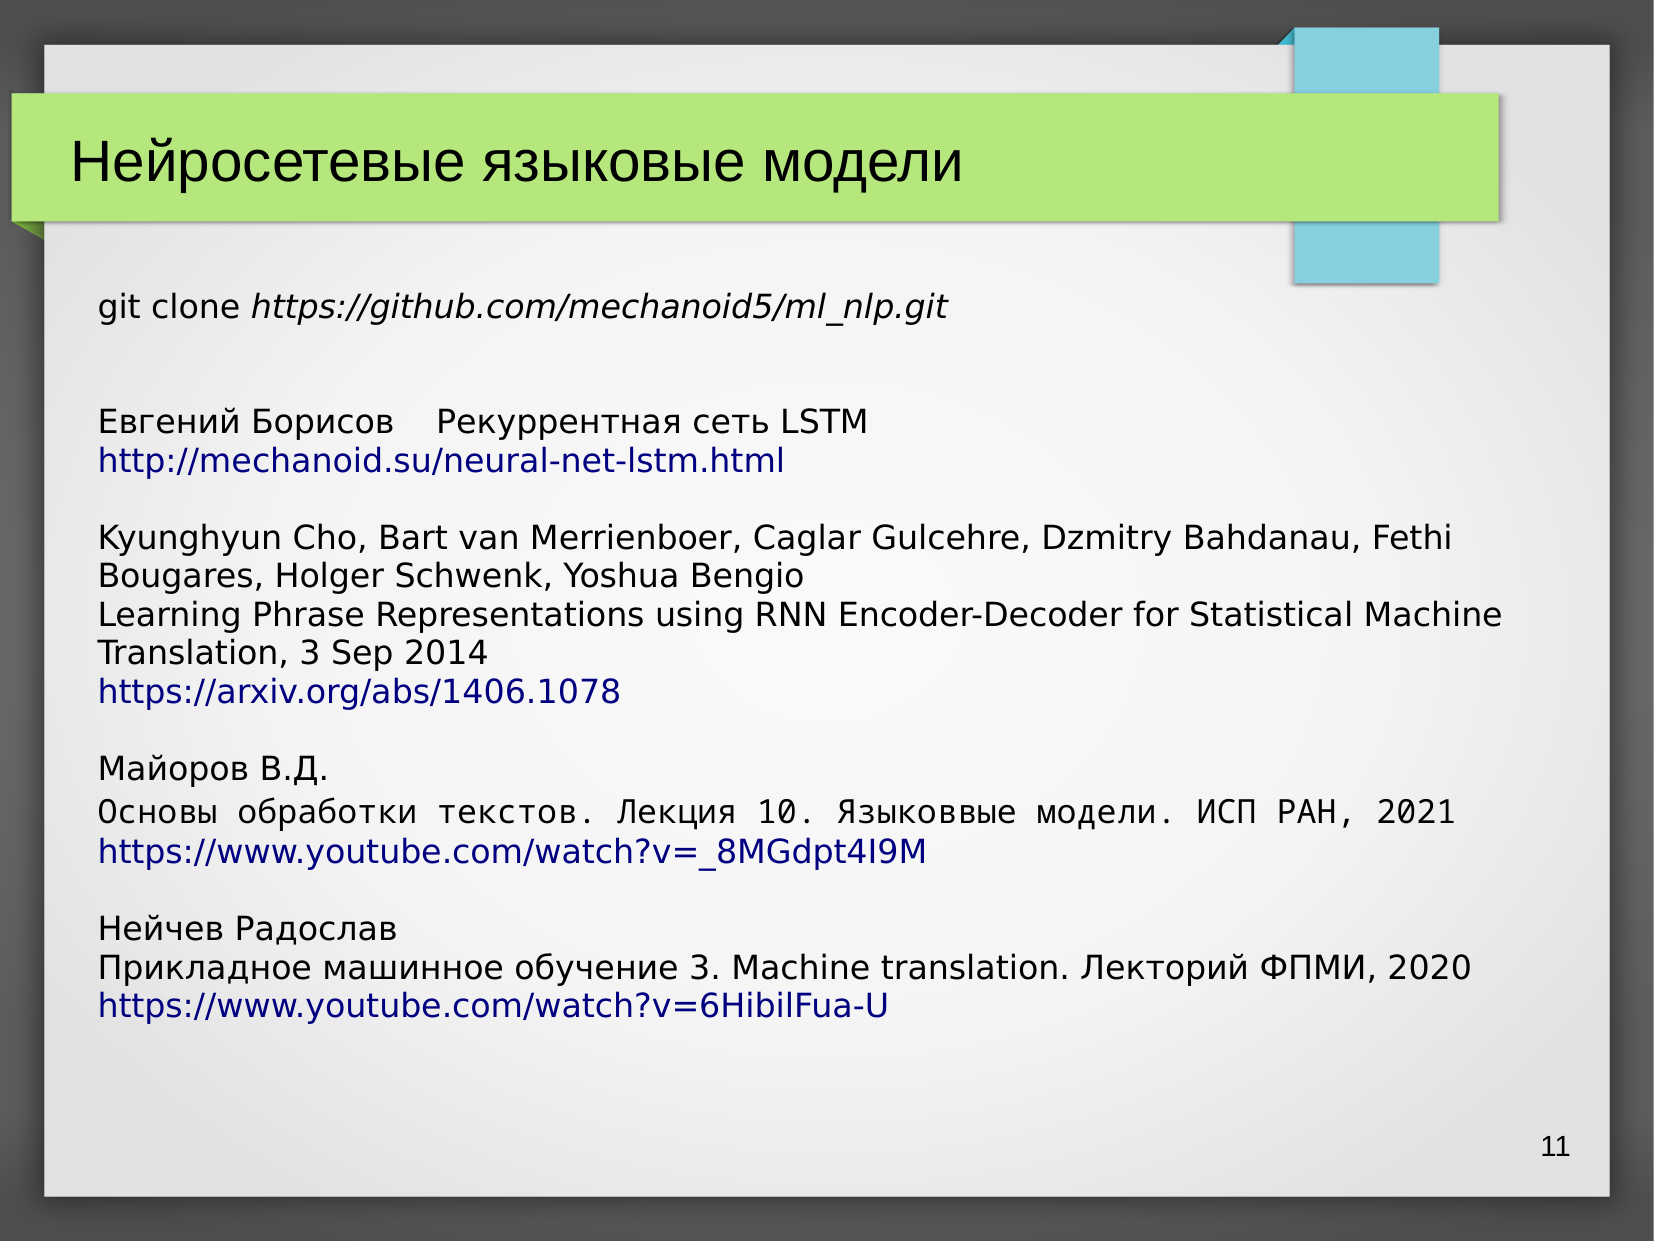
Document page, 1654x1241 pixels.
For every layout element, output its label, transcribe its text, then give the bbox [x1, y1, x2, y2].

picture [0, 0, 1654, 1241]
text_box git clone https://github.com/mechanoid5/ml_nlp.git Евгений Борисов Рекуррентная сеть LSTM http://mechanoid.su/neural-net-lstm.html Kyunghyun Cho, Bart van Merrienboer, Caglar Gulcehre, Dzmitry Bahdanau, Fethi Bougares, Holger Schwenk, Yoshua Bengio Learning Phrase Representations using RNN Encoder-Decoder for Statistical Machine Translation, 3 Sep 2014 https://arxiv.org/abs/1406.1078 Майоров В.Д. Основы обработки текстов. Лекция 10. Языковвые модели. ИСП РАН, 2021 https://www.youtube.com/watch?v=_8MGdpt4I9M Нейчев Радослав Прикладное машинное обучение 3. Machine translation. Лекторий ФПМИ, 2020 https://www.youtube.com/watch?v=6HibilFua-U [82, 279, 1571, 1134]
title Нейросетевые языковые модели [70, 121, 1264, 201]
